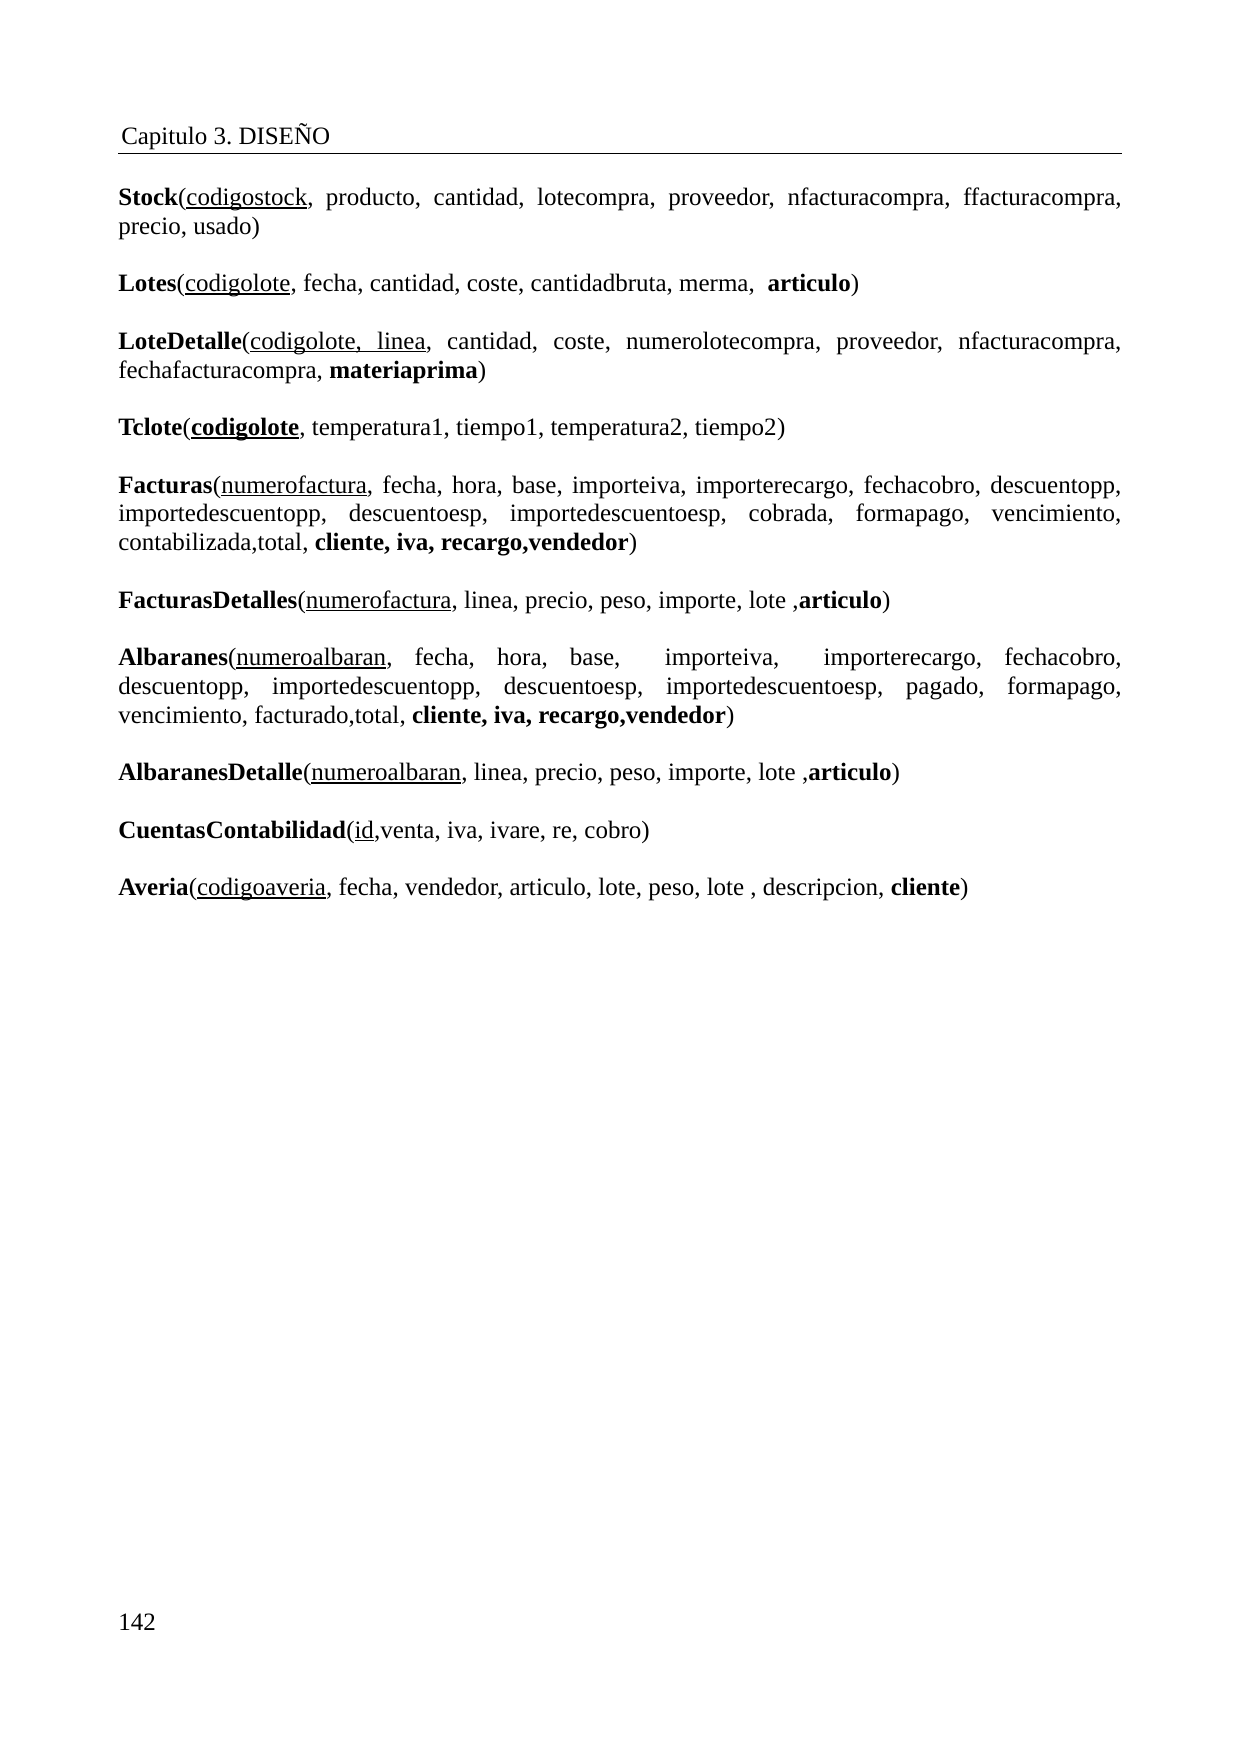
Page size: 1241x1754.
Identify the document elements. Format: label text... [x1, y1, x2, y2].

text FacturasDetalles(numerofactura, linea, precio, peso, importe, lote ,articulo) [118, 585, 1122, 613]
text Stock(codigostock, producto, cantidad, lotecompra, proveedor, nfacturacompra, ffacturacompra, precio, usado) [118, 182, 1122, 240]
text Lotes(codigolote, fecha, cantidad, coste, cantidadbruta, merma, articulo) [118, 268, 1122, 297]
text Facturas(numerofactura, fecha, hora, base, importeiva, importerecargo, fechacobro, descuentopp, importedescuentopp, descuentoesp, importedescuentoesp, cobrada, formapago, vencimiento, contabilizada,total, cliente, iva, recargo,vendedor) [118, 470, 1122, 556]
text Tclote(codigolote, temperatura1, tiempo1, temperatura2, tiempo2) [118, 412, 1122, 441]
text Averia(codigoaveria, fecha, vendedor, articulo, lote, peso, lote , descripcion, cliente) [118, 872, 1122, 901]
text Albaranes(numeroalbaran, fecha, hora, base, importeiva, importerecargo, fechacobro, descuentopp, importedescuentopp, descuentoesp, importedescuentoesp, pagado, formapago, vencimiento, facturado,total, cliente, iva, recargo,vendedor) [118, 642, 1122, 728]
text AlbaranesDetalle(numeroalbaran, linea, precio, peso, importe, lote ,articulo) [118, 757, 1122, 786]
text CuentasContabilidad(id,venta, iva, ivare, re, cobro) [118, 815, 1122, 843]
text LoteDetalle(codigolote, linea, cantidad, coste, numerolotecompra, proveedor, nfacturacompra, fechafacturacompra, materiaprima) [118, 326, 1122, 383]
